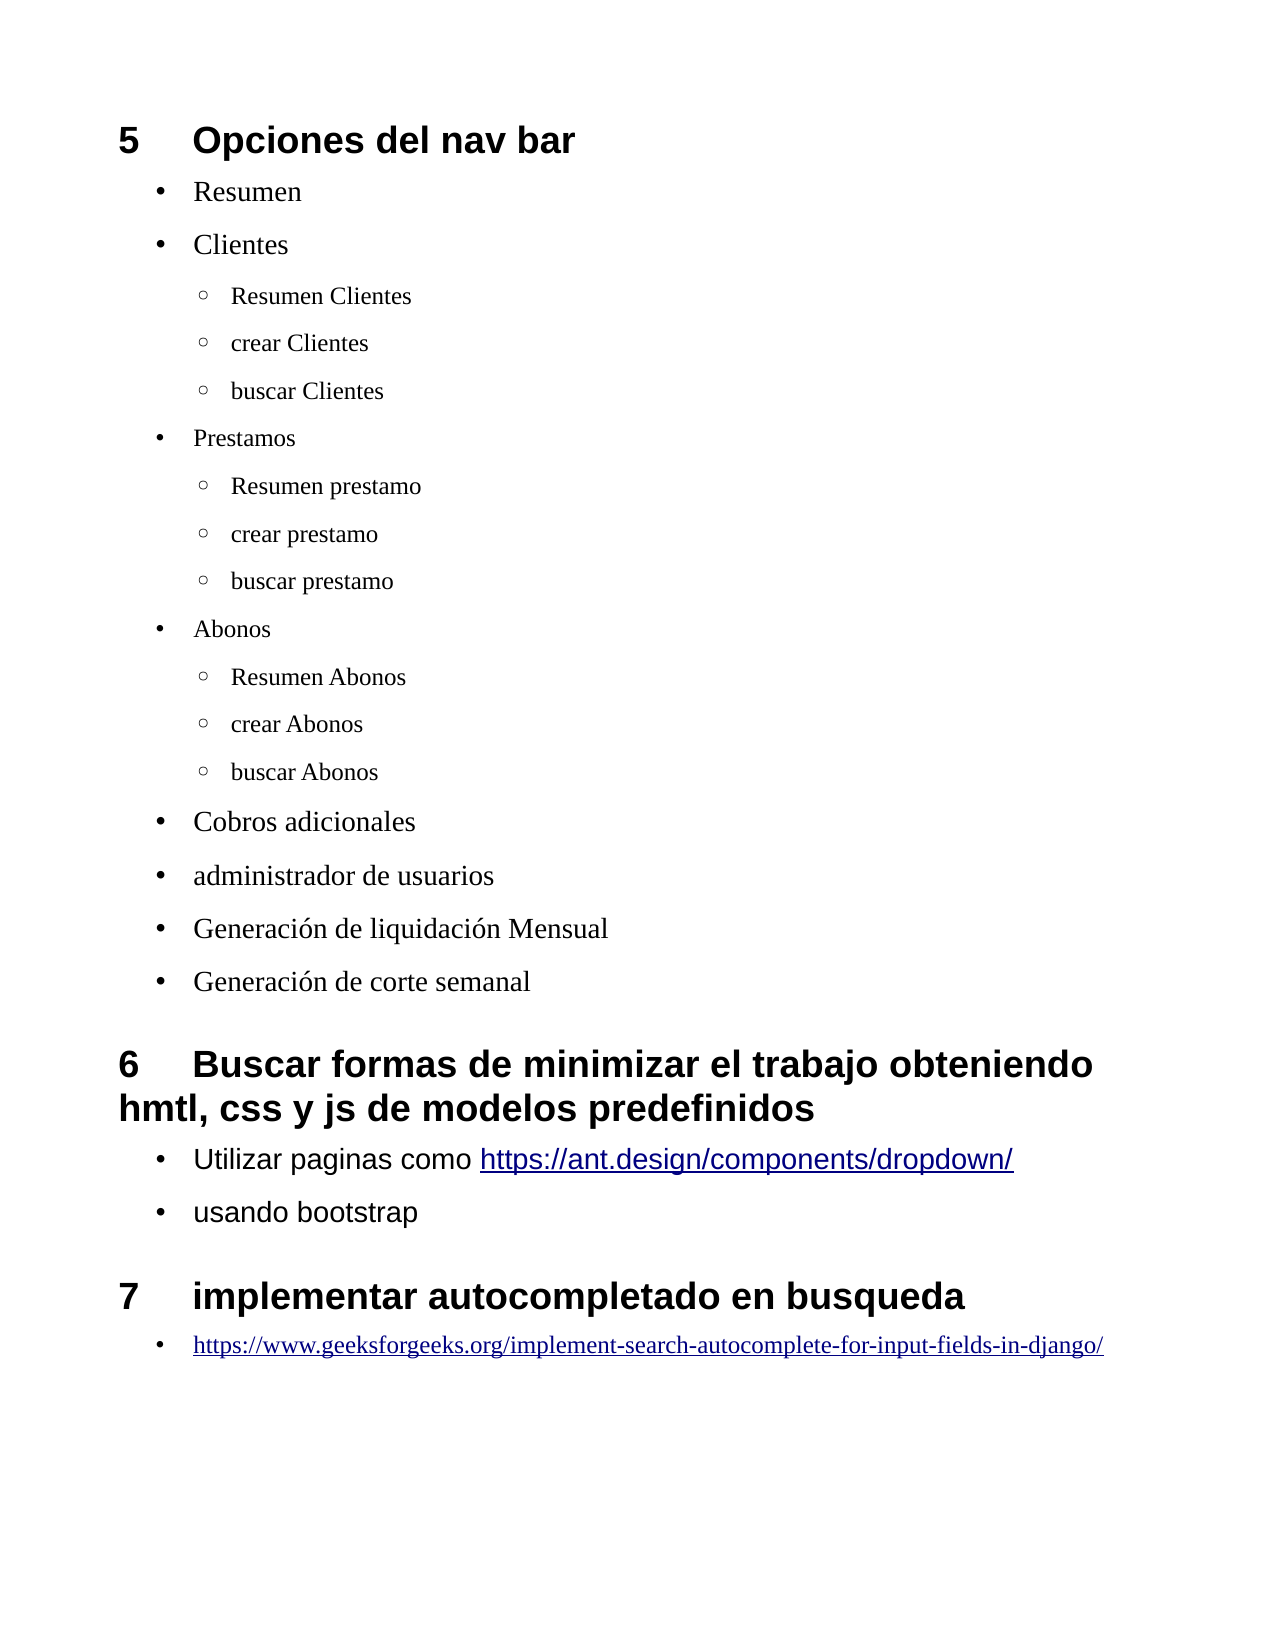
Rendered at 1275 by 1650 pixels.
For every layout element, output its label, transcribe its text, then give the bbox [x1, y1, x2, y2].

subtitle Opciones del nav bar [118, 118, 1157, 162]
list crear Clientes [193, 328, 1157, 357]
list Resumen [156, 174, 1157, 208]
list Abonos [156, 614, 1157, 643]
list Clientes [156, 227, 1157, 261]
list buscar prestamo [193, 566, 1157, 595]
list Generación de corte semanal [156, 964, 1157, 998]
list Prestamos [156, 423, 1157, 452]
list Utilizar paginas como https://ant.design/components/dropdown/ [156, 1142, 1157, 1176]
list buscar Clientes [193, 376, 1157, 405]
list crear Abonos [193, 709, 1157, 738]
list Resumen prestamo [193, 471, 1157, 500]
list crear prestamo [193, 519, 1157, 547]
list administrador de usuarios [156, 858, 1157, 891]
list buscar Abonos [193, 757, 1157, 786]
list https://www.geeksforgeeks.org/implement-search-autocomplete-for-input-fields-in-django/ [156, 1330, 1157, 1359]
subtitle Buscar formas de minimizar el trabajo obteniendo hmtl, css y js de modelos predefinidos [118, 1042, 1157, 1129]
list Generación de liquidación Mensual [156, 911, 1157, 944]
list Resumen Abonos [193, 662, 1157, 690]
list usando bootstrap [156, 1195, 1157, 1229]
subtitle implementar autocompletado en busqueda [118, 1274, 1157, 1317]
list Cobros adicionales [156, 804, 1157, 838]
list Resumen Clientes [193, 281, 1157, 309]
